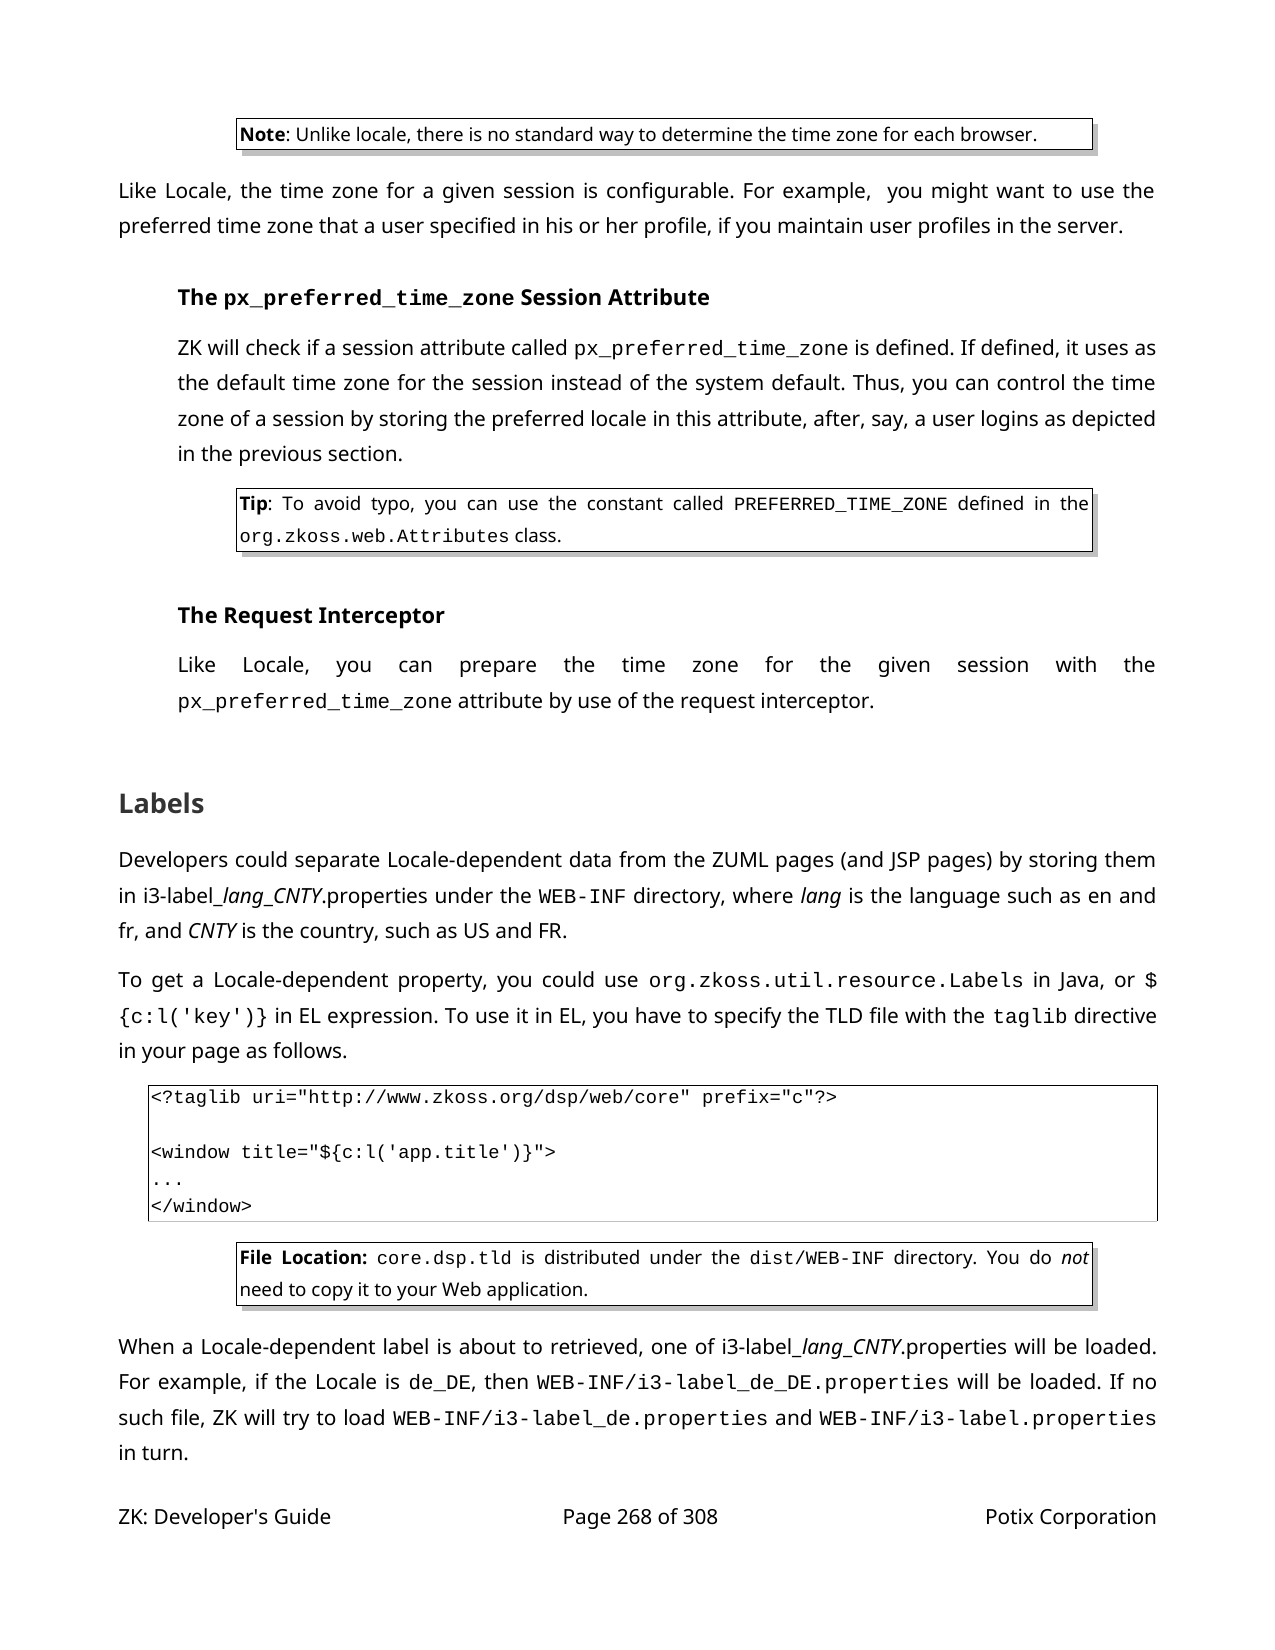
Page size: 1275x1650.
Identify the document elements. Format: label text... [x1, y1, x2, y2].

text File Location: core.dsp.tld is distributed under the dist/WEB-INF directory. You do not need to copy it to your Web application. [237, 1243, 1092, 1305]
text Like Locale, you can prepare the time zone for the given session with the px_preferred_time_zone attribute by use of the request interceptor. [177, 651, 1157, 714]
text ... [149, 1167, 1157, 1191]
text To get a Locale-dependent property, you could use org.zkoss.util.resource.Labels in Java, or ${c:l('key')} in EL expression. To use it in EL, you have to specify the TLD file with the taglib directive in your page as follows. [118, 965, 1157, 1064]
text Tip: To avoid typo, you can use the constant called PREFERRED_TIME_ZONE defined in the org.zkoss.web.Attributes class. [237, 489, 1092, 551]
text Like Locale, the time zone for a given session is configurable. For example, you might want to use the preferred time zone that a user specified in his or her profile, if you maintain user profiles in the server. [118, 176, 1157, 240]
subtitle Labels [118, 785, 1157, 822]
text <window title="${c:l('app.title')}"> [149, 1139, 1157, 1164]
text <?taglib uri="http://www.zkoss.org/dsp/web/core" prefix="c"?> [149, 1086, 1157, 1109]
text Developers could separate Locale-dependent data from the ZUML pages (and JSP pages) by storing them in i3-label_lang_CNTY.properties under the WEB-INF directory, where lang is the language such as en and fr, and CNTY is the country, such as US and FR. [118, 846, 1157, 944]
text When a Locale-dependent label is about to retrieved, one of i3-label_lang_CNTY.properties will be loaded. For example, if the Locale is de_DE, then WEB-INF/i3-label_de_DE.properties will be loaded. If no such file, ZK will try to load WEB-INF/i3-label_de.properties and WEB-INF/i3-label.properties in turn. [118, 1332, 1157, 1466]
text Note: Unlike locale, there is no standard way to determine the time zone for each browser. [237, 119, 1092, 149]
text ZK will check if a session attribute called px_preferred_time_zone is defined. If defined, it uses as the default time zone for the session instead of the system default. Thus, you can control the time zone of a session by storing the preferred locale in this attribute, after, say, a user logins as depicted in the previous section. [177, 333, 1157, 467]
text </window> [149, 1194, 1157, 1221]
subtitle The Request Interceptor [177, 600, 1157, 630]
subtitle The px_preferred_time_zone Session Attribute [177, 282, 1157, 312]
